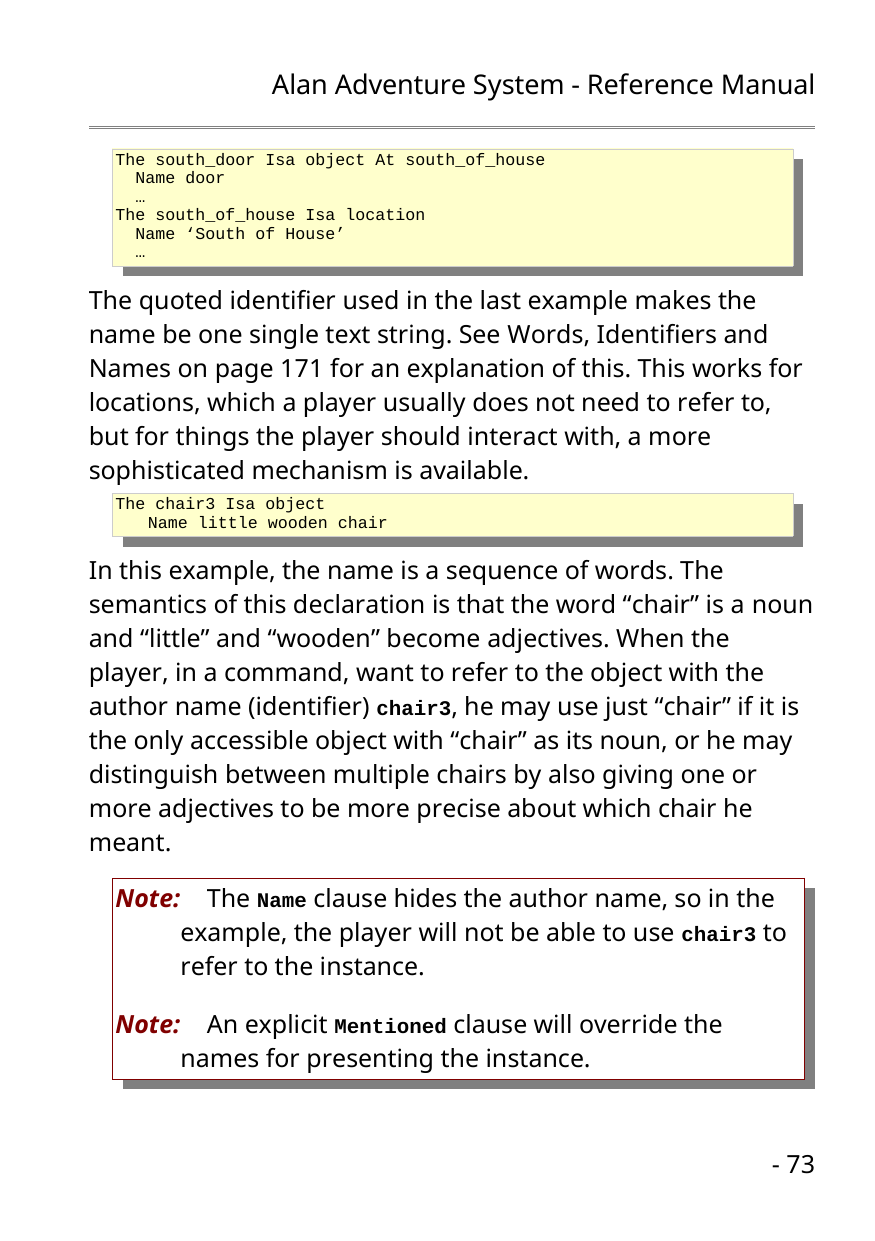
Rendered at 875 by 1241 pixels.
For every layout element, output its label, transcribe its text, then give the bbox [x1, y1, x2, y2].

text … [113, 186, 793, 204]
text The quoted identifier used in the last example makes the name be one single text string. See Words, Identifiers and Names on page 131 for an explanation of this. This works for locations, which a player usually does not need to refer to, but for things the player should interact with, a more sophisticated mechanism is available. [88, 283, 815, 487]
list The Name clause hides the author name, so in the example, the player will not be able to use chair3 to refer to the instance. [113, 879, 804, 983]
text In this example, the name is a sequence of words. The semantics of this declaration is that the word “chair” is a noun and “little” and “wooden” become adjectives. When the player, in a command, want to refer to the object with the author name (identifier) chair3, he may use just “chair” if it is the only accessible object with “chair” as its noun, or he may distinguish between multiple chairs by also giving one or more adjectives to be more precise about which chair he meant. [88, 553, 815, 859]
text The chair3 Isa object Name little wooden chair [113, 494, 793, 536]
text The south_of_house Isa location Name ‘South of House’ … [113, 204, 793, 266]
text The south_door Isa object At south_of_house Name door [113, 150, 793, 186]
list An explicit Mentioned clause will override the names for presenting the instance. [113, 1004, 804, 1078]
